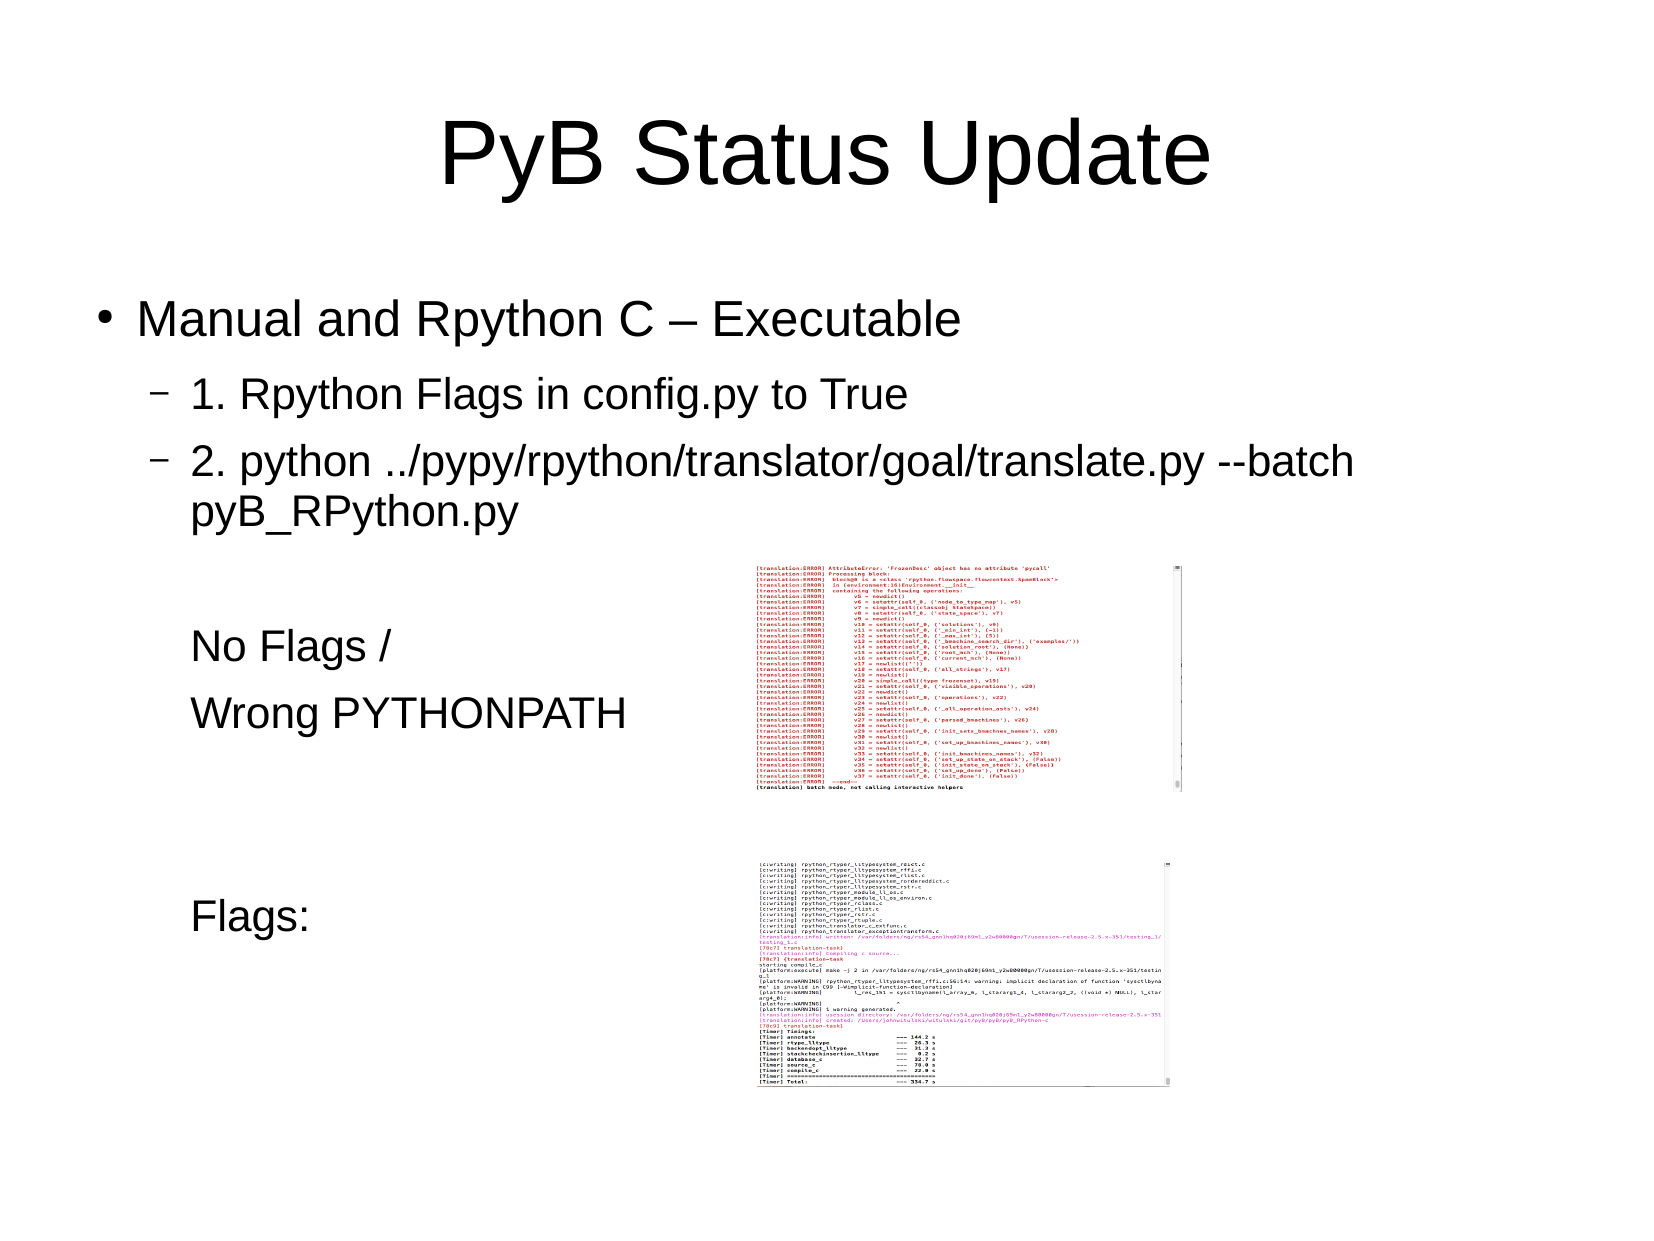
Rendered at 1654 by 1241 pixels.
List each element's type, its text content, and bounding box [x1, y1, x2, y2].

picture [755, 566, 1182, 792]
list Manual and Rpython C – Executable 1. Rpython Flags in config.py to True 2. python ../pypy/rpython/translator/goal/translate.py --batch pyB_RPython.py No Flags / Wrong PYTHONPATH Flags: [82, 290, 1571, 1010]
picture [757, 863, 1170, 1087]
title PyB Status Update [82, 49, 1571, 257]
